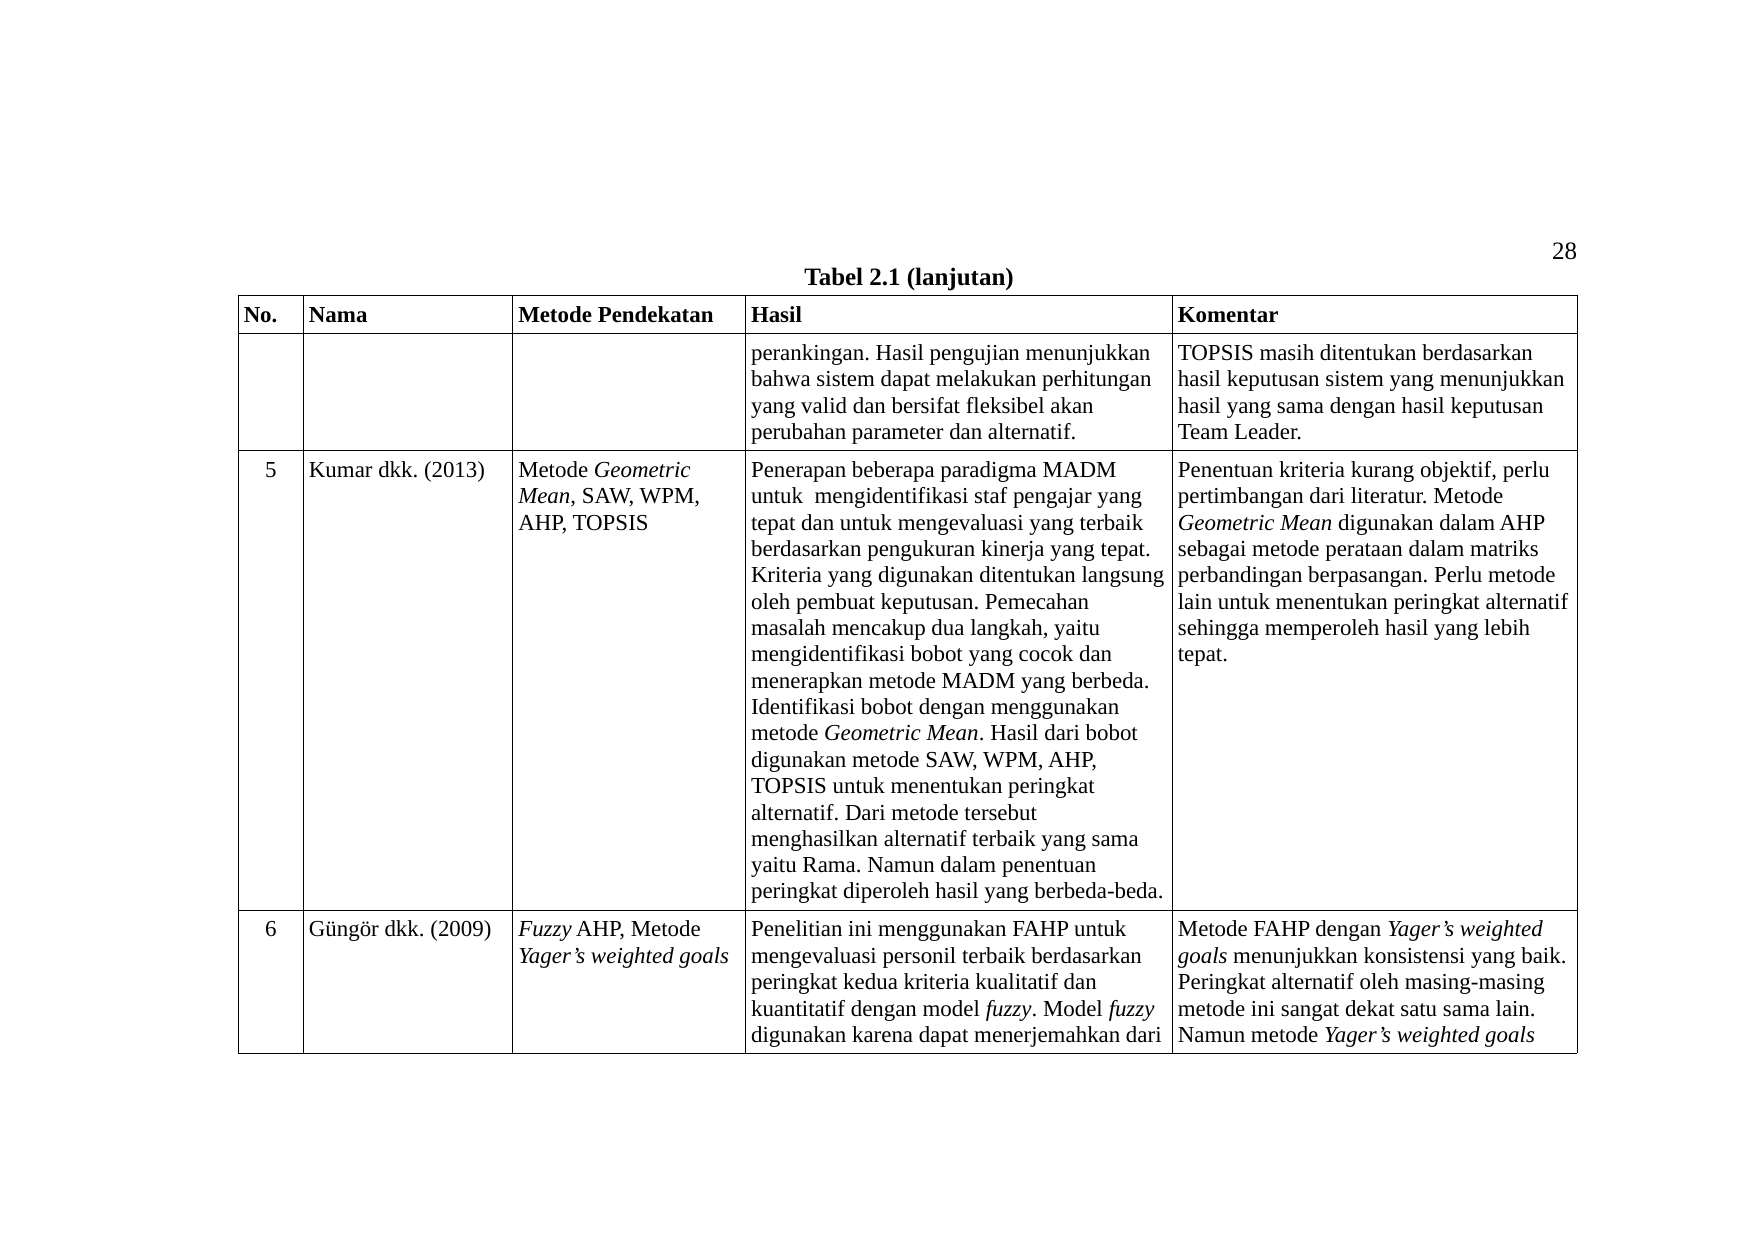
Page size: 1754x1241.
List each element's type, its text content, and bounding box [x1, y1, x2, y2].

table_cell Fuzzy AHP, Metode Yager’s weighted goals [513, 911, 745, 1053]
table_cell Penelitian ini menggunakan FAHP untuk mengevaluasi personil terbaik berdasarkan peringkat kedua kriteria kualitatif dan kuantitatif dengan model fuzzy. Model fuzzy digunakan karena dapat menerjemahkan dari [746, 911, 1172, 1053]
table_cell [513, 334, 745, 450]
table_header Metode Pendekatan [513, 296, 745, 333]
table_cell Güngör dkk. (2009) [304, 911, 512, 1053]
table_cell Kumar dkk. (2013) [304, 451, 512, 910]
table_cell Metode FAHP dengan Yager’s weighted goals menunjukkan konsistensi yang baik. Peringkat alternatif oleh masing-masing metode ini sangat dekat satu sama lain. Namun metode Yager’s weighted goals [1173, 911, 1577, 1053]
table_cell Penentuan kriteria kurang objektif, perlu pertimbangan dari literatur. Metode Geometric Mean digunakan dalam AHP sebagai metode perataan dalam matriks perbandingan berpasangan. Perlu metode lain untuk menentukan peringkat alternatif sehingga memperoleh hasil yang lebih tepat. [1173, 451, 1577, 910]
table_cell [304, 334, 512, 450]
table_cell [239, 334, 303, 450]
table_cell perankingan. Hasil pengujian menunjukkan bahwa sistem dapat melakukan perhitungan yang valid dan bersifat fleksibel akan perubahan parameter dan alternatif. [746, 334, 1172, 450]
table_cell 6 [239, 911, 303, 1053]
table_header Nama [304, 296, 512, 333]
text Tabel 2.1 (lanjutan) [277, 262, 1541, 291]
table_cell Penerapan beberapa paradigma MADM untuk mengidentifikasi staf pengajar yang tepat dan untuk mengevaluasi yang terbaik berdasarkan pengukuran kinerja yang tepat. Kriteria yang digunakan ditentukan langsung oleh pembuat keputusan. Pemecahan masalah mencakup dua langkah, yaitu mengidentifikasi bobot yang cocok dan menerapkan metode MADM yang berbeda. Identifikasi bobot dengan menggunakan metode Geometric Mean. Hasil dari bobot digunakan metode SAW, WPM, AHP, TOPSIS untuk menentukan peringkat alternatif. Dari metode tersebut menghasilkan alternatif terbaik yang sama yaitu Rama. Namun dalam penentuan peringkat diperoleh hasil yang berbeda-beda. [746, 451, 1172, 910]
table_header No. [239, 296, 303, 333]
table_cell 5 [239, 451, 303, 910]
table_cell TOPSIS masih ditentukan berdasarkan hasil keputusan sistem yang menunjukkan hasil yang sama dengan hasil keputusan Team Leader. [1173, 334, 1577, 450]
table_header Komentar [1173, 296, 1577, 333]
table_header Hasil [746, 296, 1172, 333]
table_cell Metode Geometric Mean, SAW, WPM, AHP, TOPSIS [513, 451, 745, 910]
